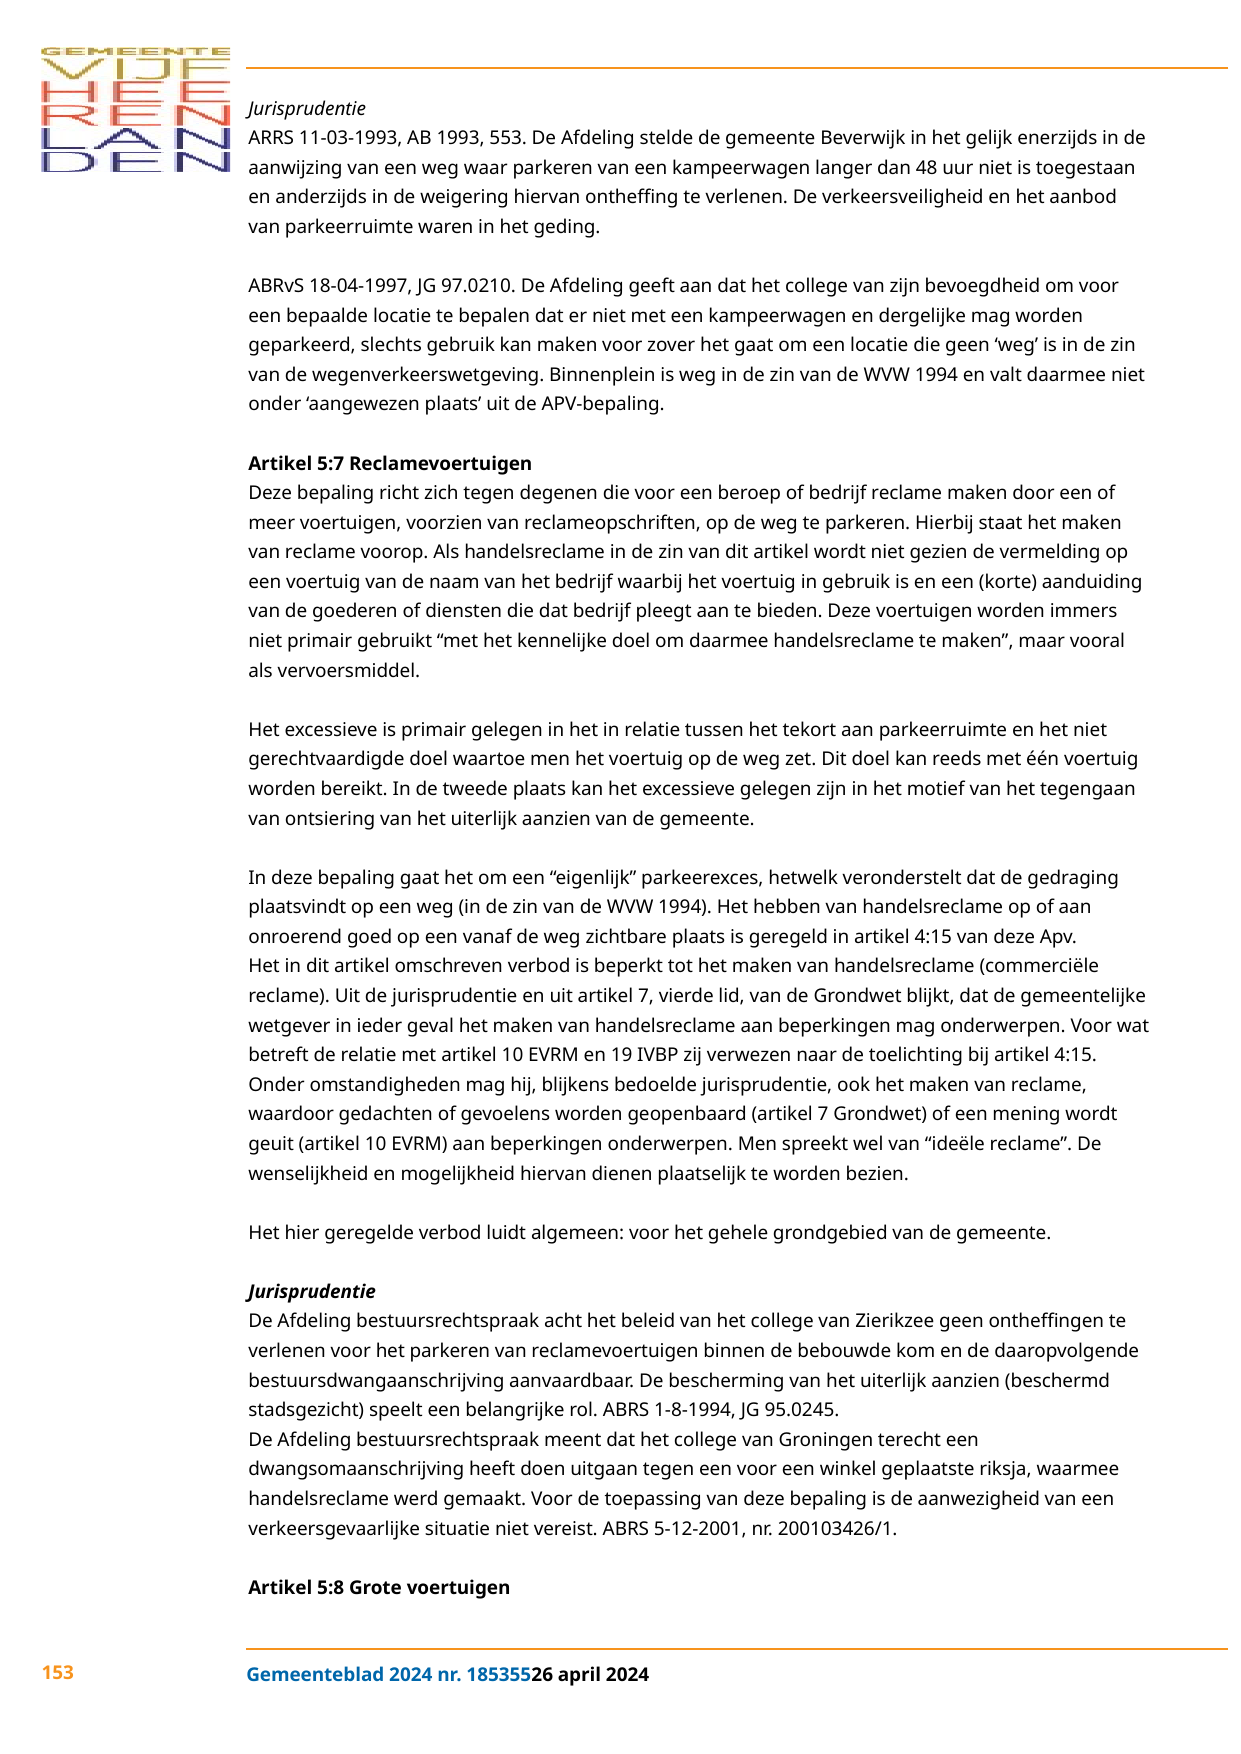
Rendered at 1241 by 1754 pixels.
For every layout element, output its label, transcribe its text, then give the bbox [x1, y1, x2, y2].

text De Afdeling bestuursrechtspraak meent dat het college van Groningen terecht een dwangsomaanschrijving heeft doen uitgaan tegen een voor een winkel geplaatste riksja, waarmee handelsreclame werd gemaakt. Voor de toepassing van deze bepaling is de aanwezigheid van een verkeersgevaarlijke situatie niet vereist. ABRS 5-12-2001, nr. 200103426/1. [248, 1426, 1152, 1541]
text Het hier geregelde verbod luidt algemeen: voor het gehele grondgebied van de gemeente. [248, 1219, 1152, 1245]
picture [41, 47, 231, 172]
text Het in dit artikel omschreven verbod is beperkt tot het maken van handelsreclame (commerciële reclame). Uit de jurisprudentie en uit artikel 7, vierde lid, van de Grondwet blijkt, dat de gemeentelijke wetgever in ieder geval het maken van handelsreclame aan beperkingen mag onderwerpen. Voor wat betreft de relatie met artikel 10 EVRM en 19 IVBP zij verwezen naar de toelichting bij artikel 4:15. [248, 953, 1152, 1067]
text Artikel 5:8 Grote voertuigen [248, 1574, 1152, 1600]
text Jurisprudentie [248, 1278, 1152, 1304]
text Deze bepaling richt zich tegen degenen die voor een beroep of bedrijf reclame maken door een of meer voertuigen, voorzien van reclameopschriften, op de weg te parkeren. Hierbij staat het maken van reclame voorop. Als handelsreclame in de zin van dit artikel wordt niet gezien de vermelding op een voertuig van de naam van het bedrijf waarbij het voertuig in gebruik is en een (korte) aanduiding van de goederen of diensten die dat bedrijf pleegt aan te bieden. Deze voertuigen worden immers niet primair gebruikt “met het kennelijke doel om daarmee handelsreclame te maken”, maar vooral als vervoersmiddel. [248, 479, 1152, 683]
text Het excessieve is primair gelegen in het in relatie tussen het tekort aan parkeerruimte en het niet gerechtvaardigde doel waartoe men het voertuig op de weg zet. Dit doel kan reeds met één voertuig worden bereikt. In de tweede plaats kan het excessieve gelegen zijn in het motief van het tegengaan van ontsiering van het uiterlijk aanzien van de gemeente. [248, 716, 1152, 831]
text In deze bepaling gaat het om een “eigenlijk” parkeerexces, hetwelk veronderstelt dat de gedraging plaatsvindt op een weg (in de zin van de WVW 1994). Het hebben van handelsreclame op of aan onroerend goed op een vanaf de weg zichtbare plaats is geregeld in artikel 4:15 van deze Apv. [248, 864, 1152, 949]
text ABRvS 18-04-1997, JG 97.0210. De Afdeling geeft aan dat het college van zijn bevoegdheid om voor een bepaalde locatie te bepalen dat er niet met een kampeerwagen en dergelijke mag worden geparkeerd, slechts gebruik kan maken voor zover het gaat om een locatie die geen ‘weg’ is in de zin van de wegenverkeerswetgeving. Binnenplein is weg in de zin van de WVW 1994 en valt daarmee niet onder ‘aangewezen plaats’ uit de APV-bepaling. [248, 272, 1152, 416]
text Jurisprudentie [248, 95, 1152, 121]
text De Afdeling bestuursrechtspraak acht het beleid van het college van Zierikzee geen ontheffingen te verlenen voor het parkeren van reclamevoertuigen binnen de bebouwde kom en de daaropvolgende bestuursdwangaanschrijving aanvaardbaar. De bescherming van het uiterlijk aanzien (beschermd stadsgezicht) speelt een belangrijke rol. ABRS 1-8-1994, JG 95.0245. [248, 1308, 1152, 1422]
text ARRS 11-03-1993, AB 1993, 553. De Afdeling stelde de gemeente Beverwijk in het gelijk enerzijds in de aanwijzing van een weg waar parkeren van een kampeerwagen langer dan 48 uur niet is toegestaan en anderzijds in de weigering hiervan ontheffing te verlenen. De verkeersveiligheid en het aanbod van parkeerruimte waren in het geding. [248, 124, 1152, 239]
text Onder omstandigheden mag hij, blijkens bedoelde jurisprudentie, ook het maken van reclame, waardoor gedachten of gevoelens worden geopenbaard (artikel 7 Grondwet) of een mening wordt geuit (artikel 10 EVRM) aan beperkingen onderwerpen. Men spreekt wel van “ideële reclame”. De wenselijkheid en mogelijkheid hiervan dienen plaatselijk te worden bezien. [248, 1071, 1152, 1186]
text Artikel 5:7 Reclamevoertuigen [248, 450, 1152, 476]
